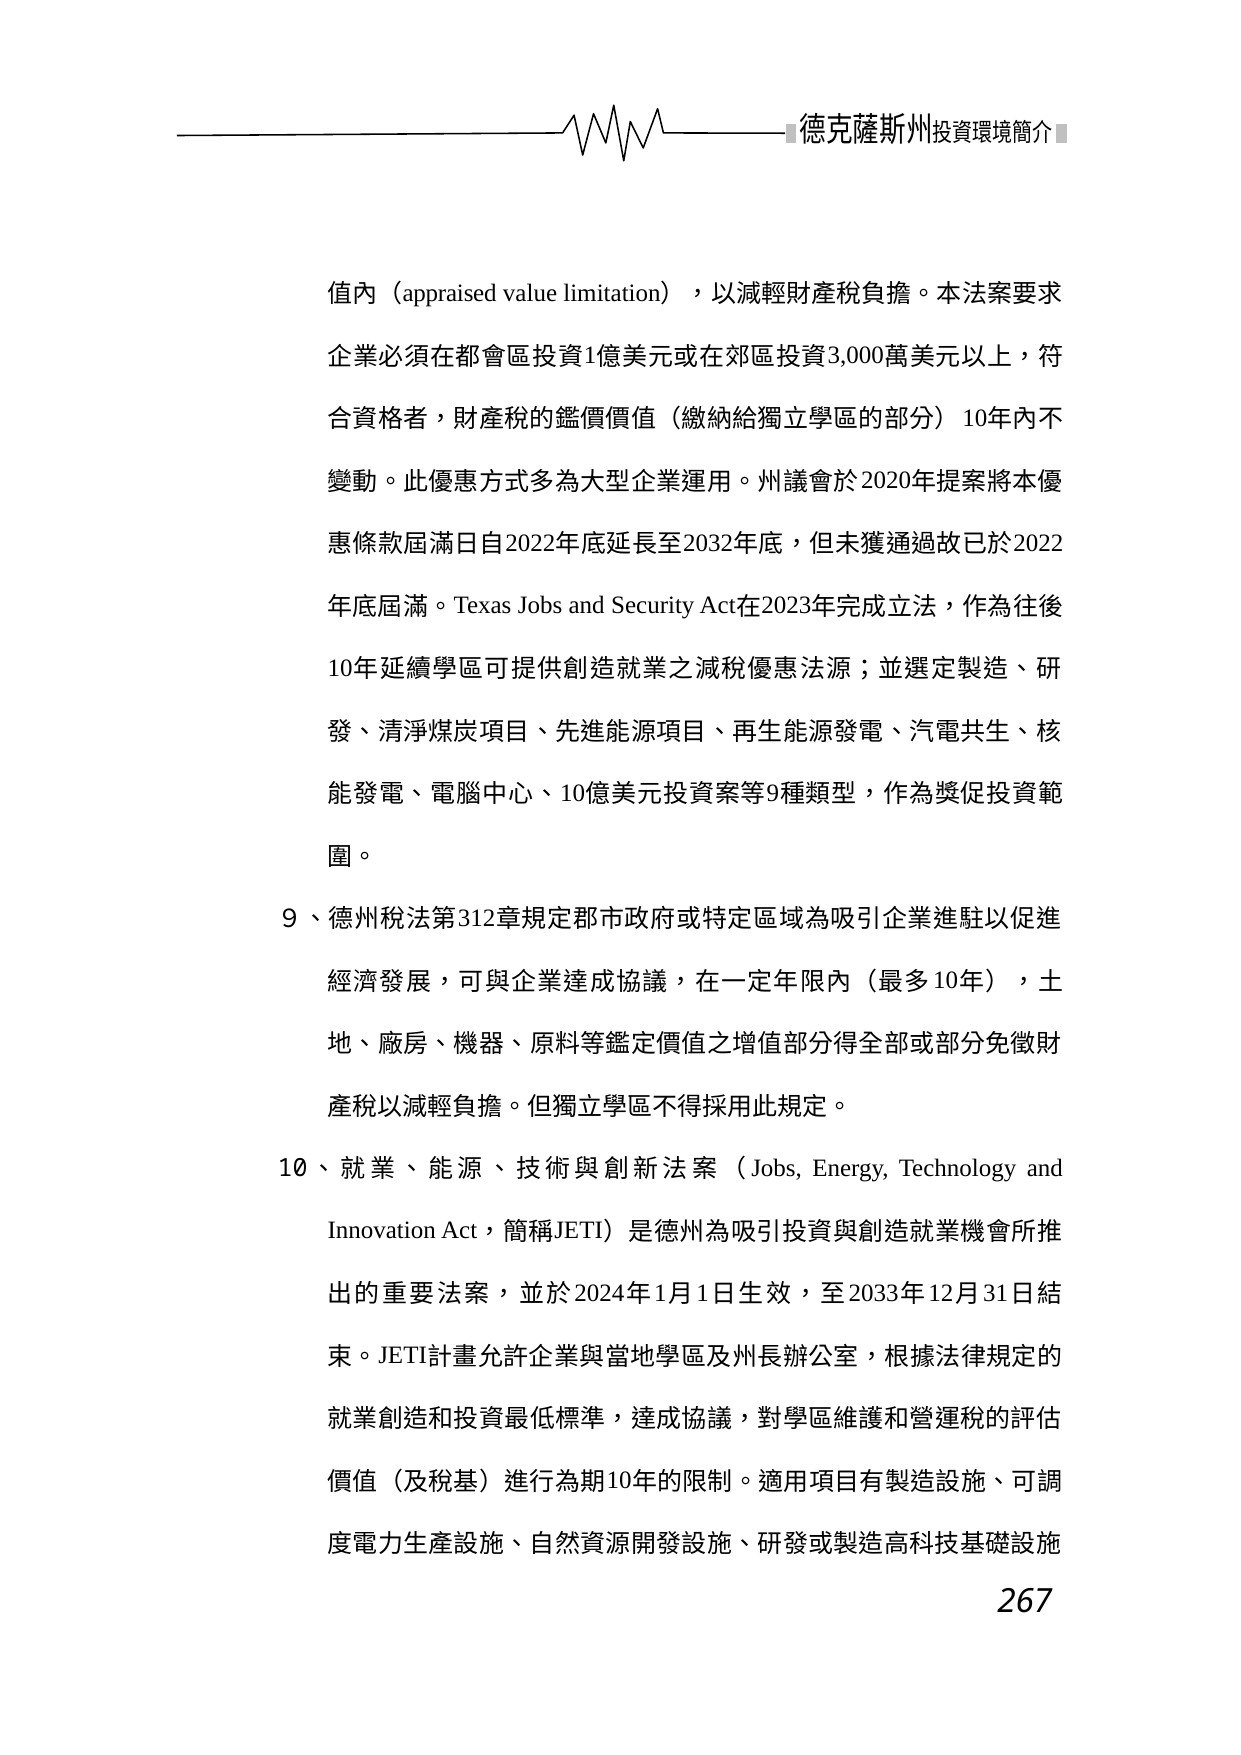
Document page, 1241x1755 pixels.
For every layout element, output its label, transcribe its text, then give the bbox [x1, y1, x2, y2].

text ９、德州稅法第312章規定郡市政府或特定區域為吸引企業進駐以促進經濟發展，可與企業達成協議，在一定年限內（最多10年），土地、廠房、機器、原料等鑑定價值之增值部分得全部或部分免徵財產稅以減輕負擔。但獨立學區不得採用此規定。 [277, 875, 1063, 1125]
text 10、就業、能源、技術與創新法案（Jobs, Energy, Technology and Innovation Act，簡稱JETI）是德州為吸引投資與創造就業機會所推出的重要法案，並於2024年1月1日生效，至2033年12月31日結束。JETI計畫允許企業與當地學區及州長辦公室，根據法律規定的就業創造和投資最低標準，達成協議，對學區維護和營運稅的評估價值（及稅基）進行為期10年的限制。適用項目有製造設施、可調度電力生產設施、自然資源開發設施、研發或製造高科技基礎設施 [277, 1125, 1063, 1563]
text 值內（appraised value limitation），以減輕財產稅負擔。本法案要求企業必須在都會區投資1億美元或在郊區投資3,000萬美元以上，符合資格者，財產稅的鑑價價值（繳納給獨立學區的部分）10年內不變動。此優惠方式多為大型企業運用。州議會於2020年提案將本優惠條款屆滿日自2022年底延長至2032年底，但未獲通過故已於2022年底屆滿。Texas Jobs and Security Act在2023年完成立法，作為往後10年延續學區可提供創造就業之減稅優惠法源；並選定製造、研發、清淨煤炭項目、先進能源項目、再生能源發電、汽電共生、核能發電、電腦中心、10億美元投資案等9種類型，作為獎促投資範圍。 [277, 250, 1063, 875]
